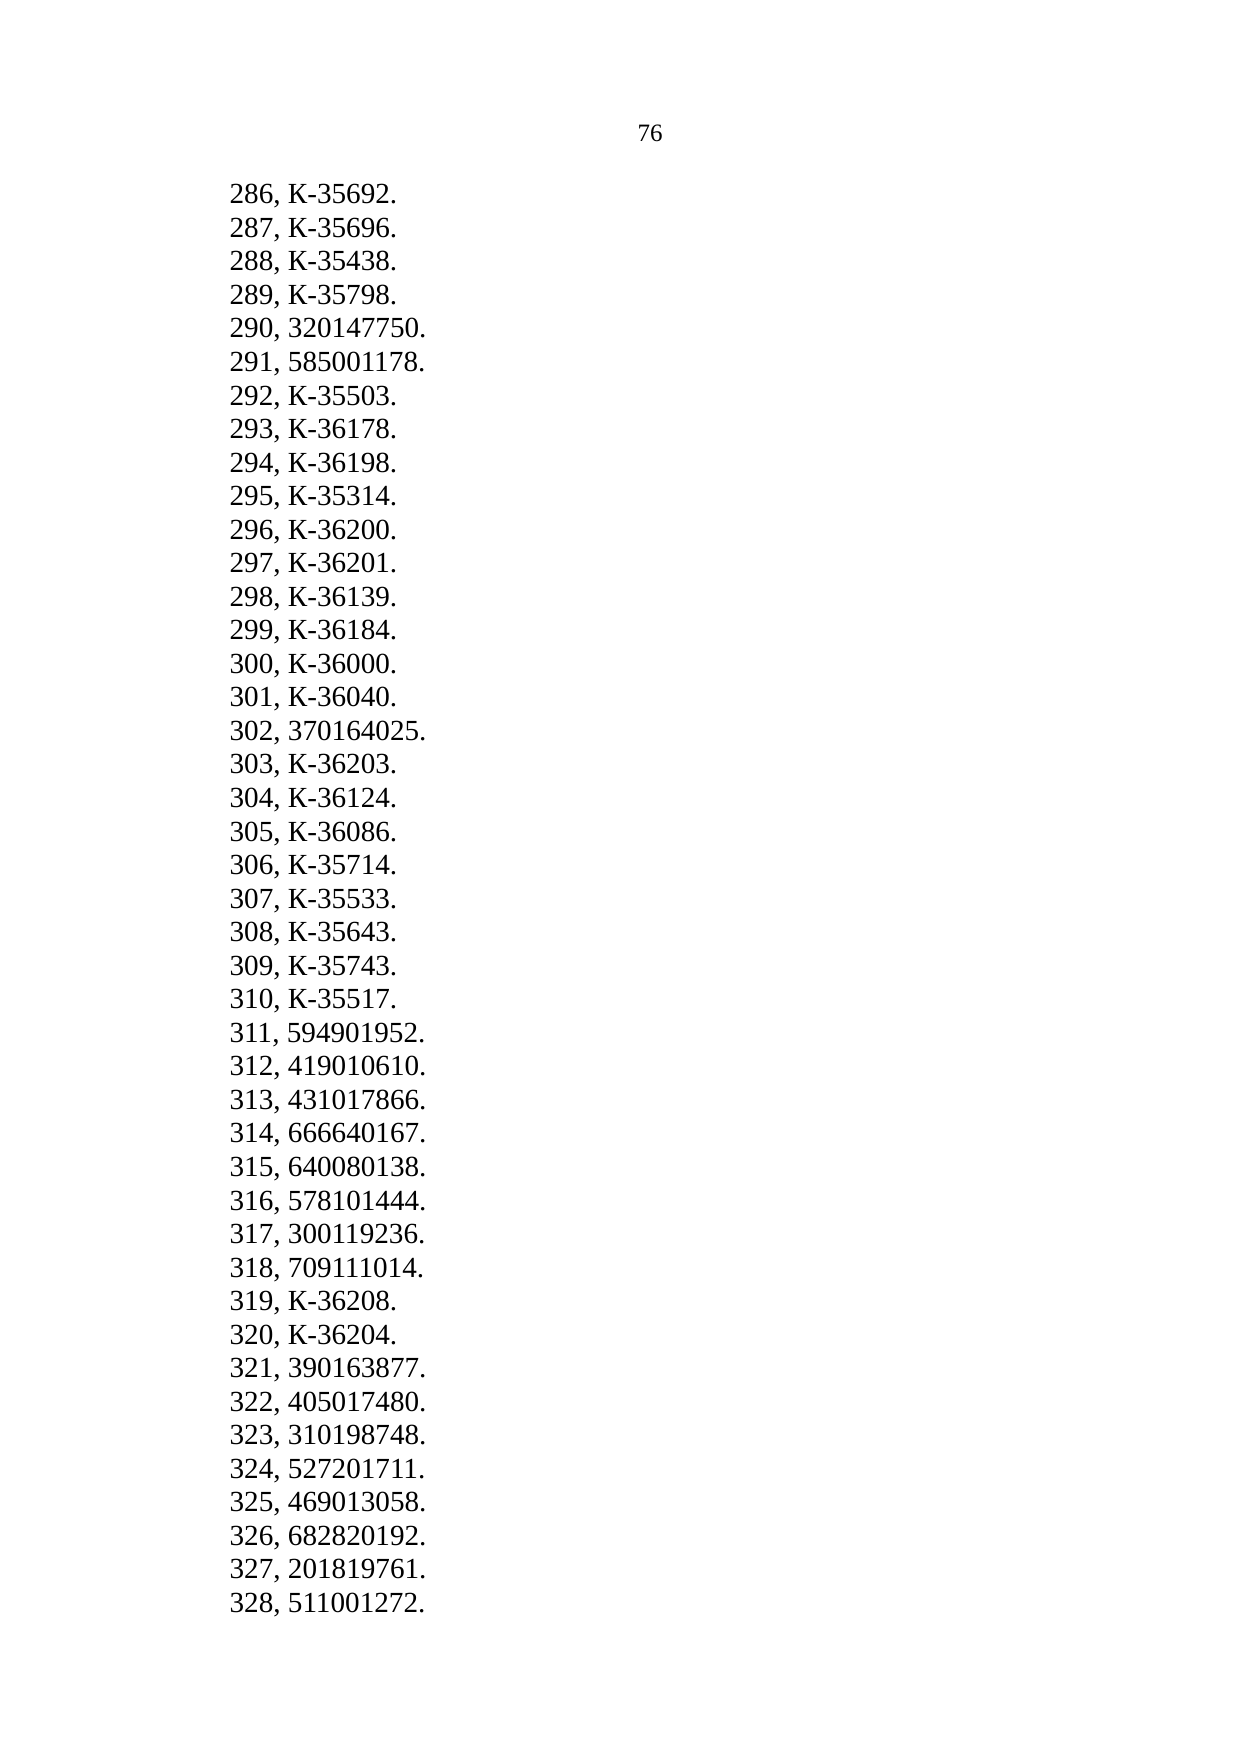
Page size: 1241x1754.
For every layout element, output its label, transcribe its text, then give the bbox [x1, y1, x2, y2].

text 289, К-35798. [177, 277, 1122, 311]
text 286, К-35692. [177, 176, 1122, 210]
text 324, 527201711. [177, 1451, 1122, 1484]
text 316, 578101444. [177, 1183, 1122, 1216]
text 294, К-36198. [177, 445, 1122, 478]
text 307, К-35533. [177, 881, 1122, 914]
text 295, К-35314. [177, 478, 1122, 512]
text 299, К-36184. [177, 612, 1122, 646]
text 319, К-36208. [177, 1283, 1122, 1317]
text 292, К-35503. [177, 378, 1122, 411]
text 305, К-36086. [177, 814, 1122, 847]
text 293, К-36178. [177, 411, 1122, 445]
text 308, К-35643. [177, 914, 1122, 948]
text 323, 310198748. [177, 1417, 1122, 1451]
text 296, К-36200. [177, 512, 1122, 545]
text 290, 320147750. [177, 311, 1122, 344]
text 321, 390163877. [177, 1350, 1122, 1384]
text 313, 431017866. [177, 1082, 1122, 1116]
text 309, К-35743. [177, 948, 1122, 981]
text 326, 682820192. [177, 1518, 1122, 1552]
text 314, 666640167. [177, 1116, 1122, 1149]
text 327, 201819761. [177, 1552, 1122, 1585]
text 287, К-35696. [177, 210, 1122, 243]
text 291, 585001178. [177, 344, 1122, 378]
text 303, К-36203. [177, 747, 1122, 780]
text 320, К-36204. [177, 1317, 1122, 1350]
text 318, 709111014. [177, 1250, 1122, 1283]
text 301, К-36040. [177, 679, 1122, 713]
text 297, К-36201. [177, 545, 1122, 579]
text 322, 405017480. [177, 1384, 1122, 1417]
text 311, 594901952. [177, 1015, 1122, 1048]
text 325, 469013058. [177, 1484, 1122, 1518]
text 302, 370164025. [177, 713, 1122, 747]
text 312, 419010610. [177, 1048, 1122, 1082]
text 315, 640080138. [177, 1149, 1122, 1183]
text 328, 511001272. [177, 1585, 1122, 1619]
text 317, 300119236. [177, 1216, 1122, 1250]
text 300, К-36000. [177, 646, 1122, 679]
text 298, К-36139. [177, 579, 1122, 612]
text 310, К-35517. [177, 981, 1122, 1015]
text 306, К-35714. [177, 847, 1122, 881]
text 288, К-35438. [177, 243, 1122, 277]
text 304, К-36124. [177, 780, 1122, 814]
